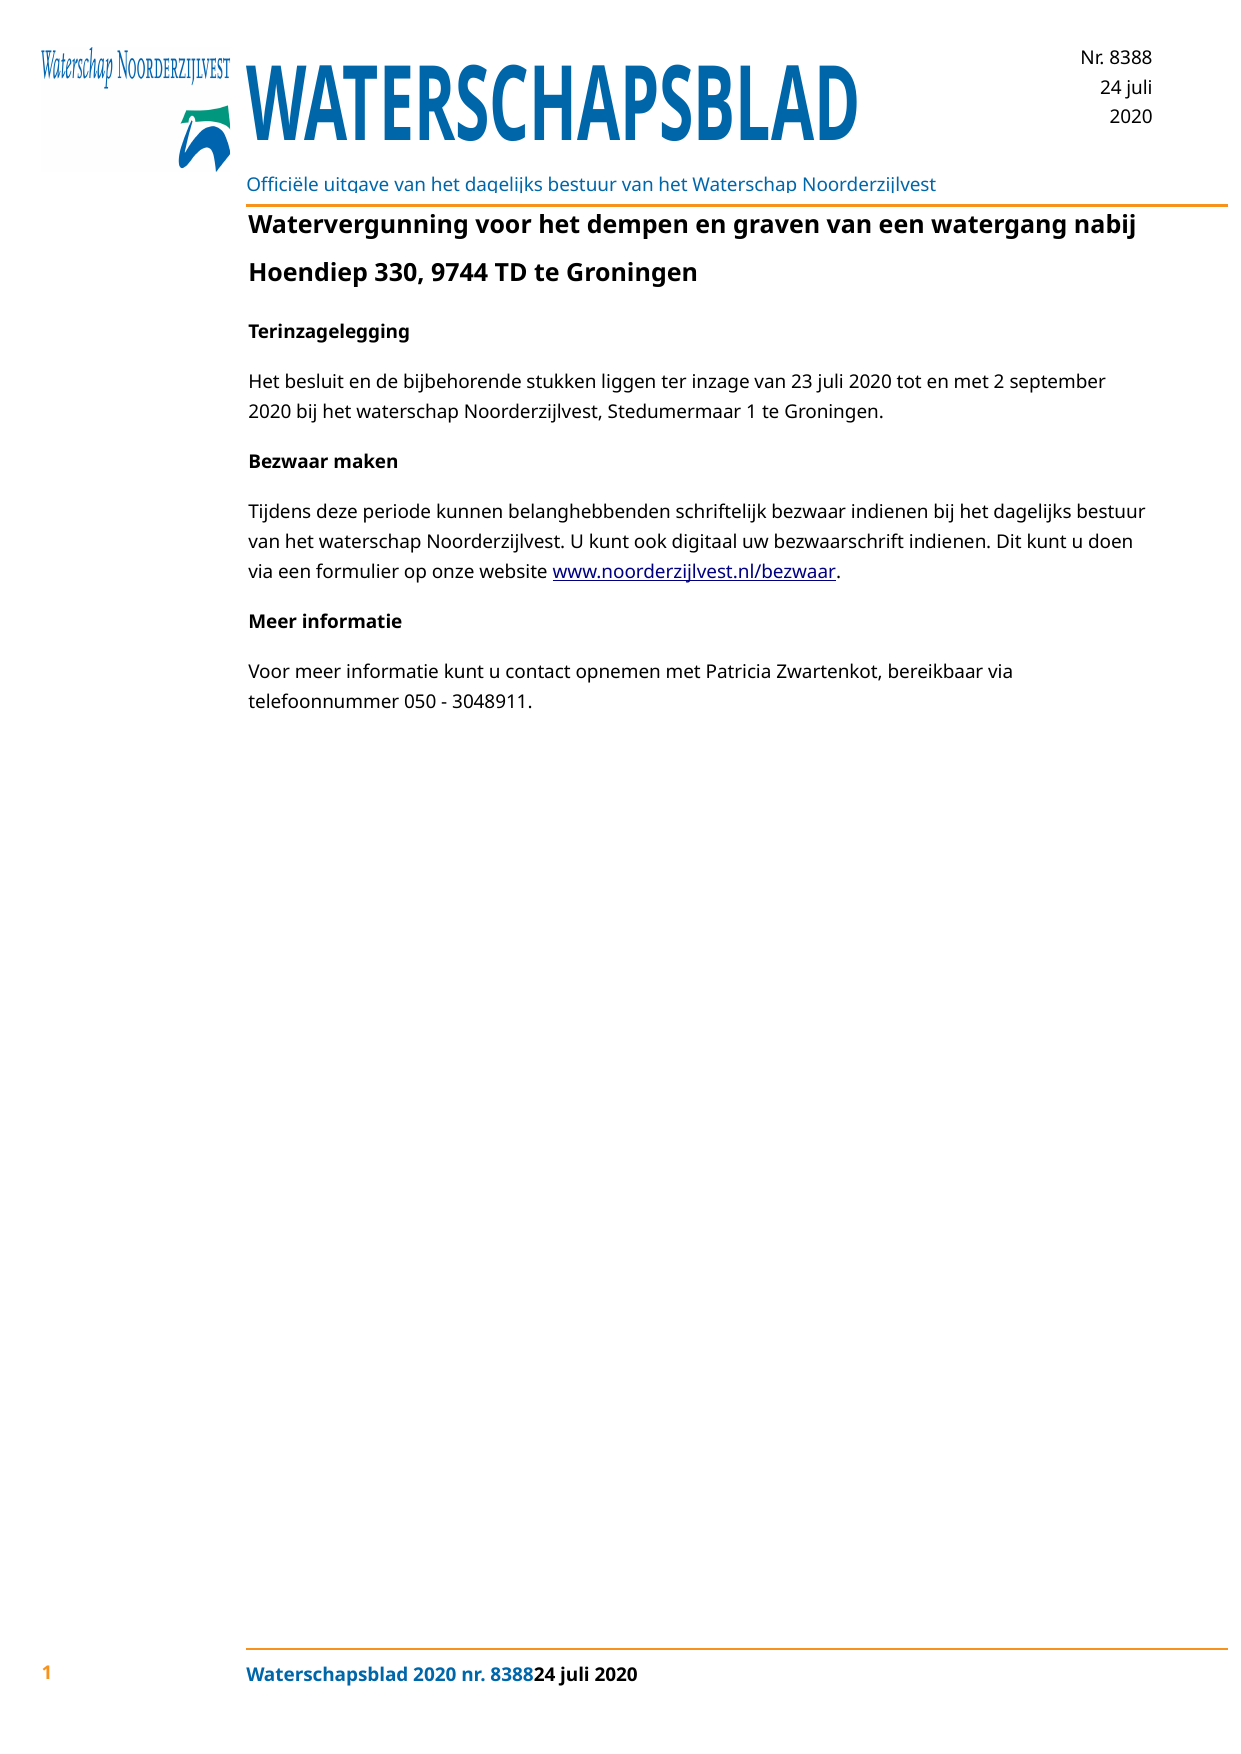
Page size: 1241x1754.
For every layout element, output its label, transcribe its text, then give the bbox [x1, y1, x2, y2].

picture [41, 47, 231, 172]
text Terinzagelegging [248, 318, 1152, 344]
text Voor meer informatie kunt u contact opnemen met Patricia Zwartenkot, bereikbaar via telefoonnummer 050 - 3048911. [248, 659, 1152, 714]
text Meer informatie [248, 608, 1152, 634]
text Het besluit en de bijbehorende stukken liggen ter inzage van 23 juli 2020 tot en met 2 september 2020 bij het waterschap Noorderzijlvest, Stedumermaar 1 te Groningen. [248, 368, 1152, 424]
text Watervergunning voor het dempen en graven van een watergang nabij Hoendiep 330, 9744 TD te Groningen [248, 207, 1152, 288]
text Tijdens deze periode kunnen belanghebbenden schriftelijk bezwaar indienen bij het dagelijks bestuur van het waterschap Noorderzijlvest. U kunt ook digitaal uw bezwaarschrift indienen. Dit kunt u doen via een formulier op onze website www.noorderzijlvest.nl/bezwaar. [248, 499, 1152, 584]
text Bezwaar maken [248, 448, 1152, 474]
